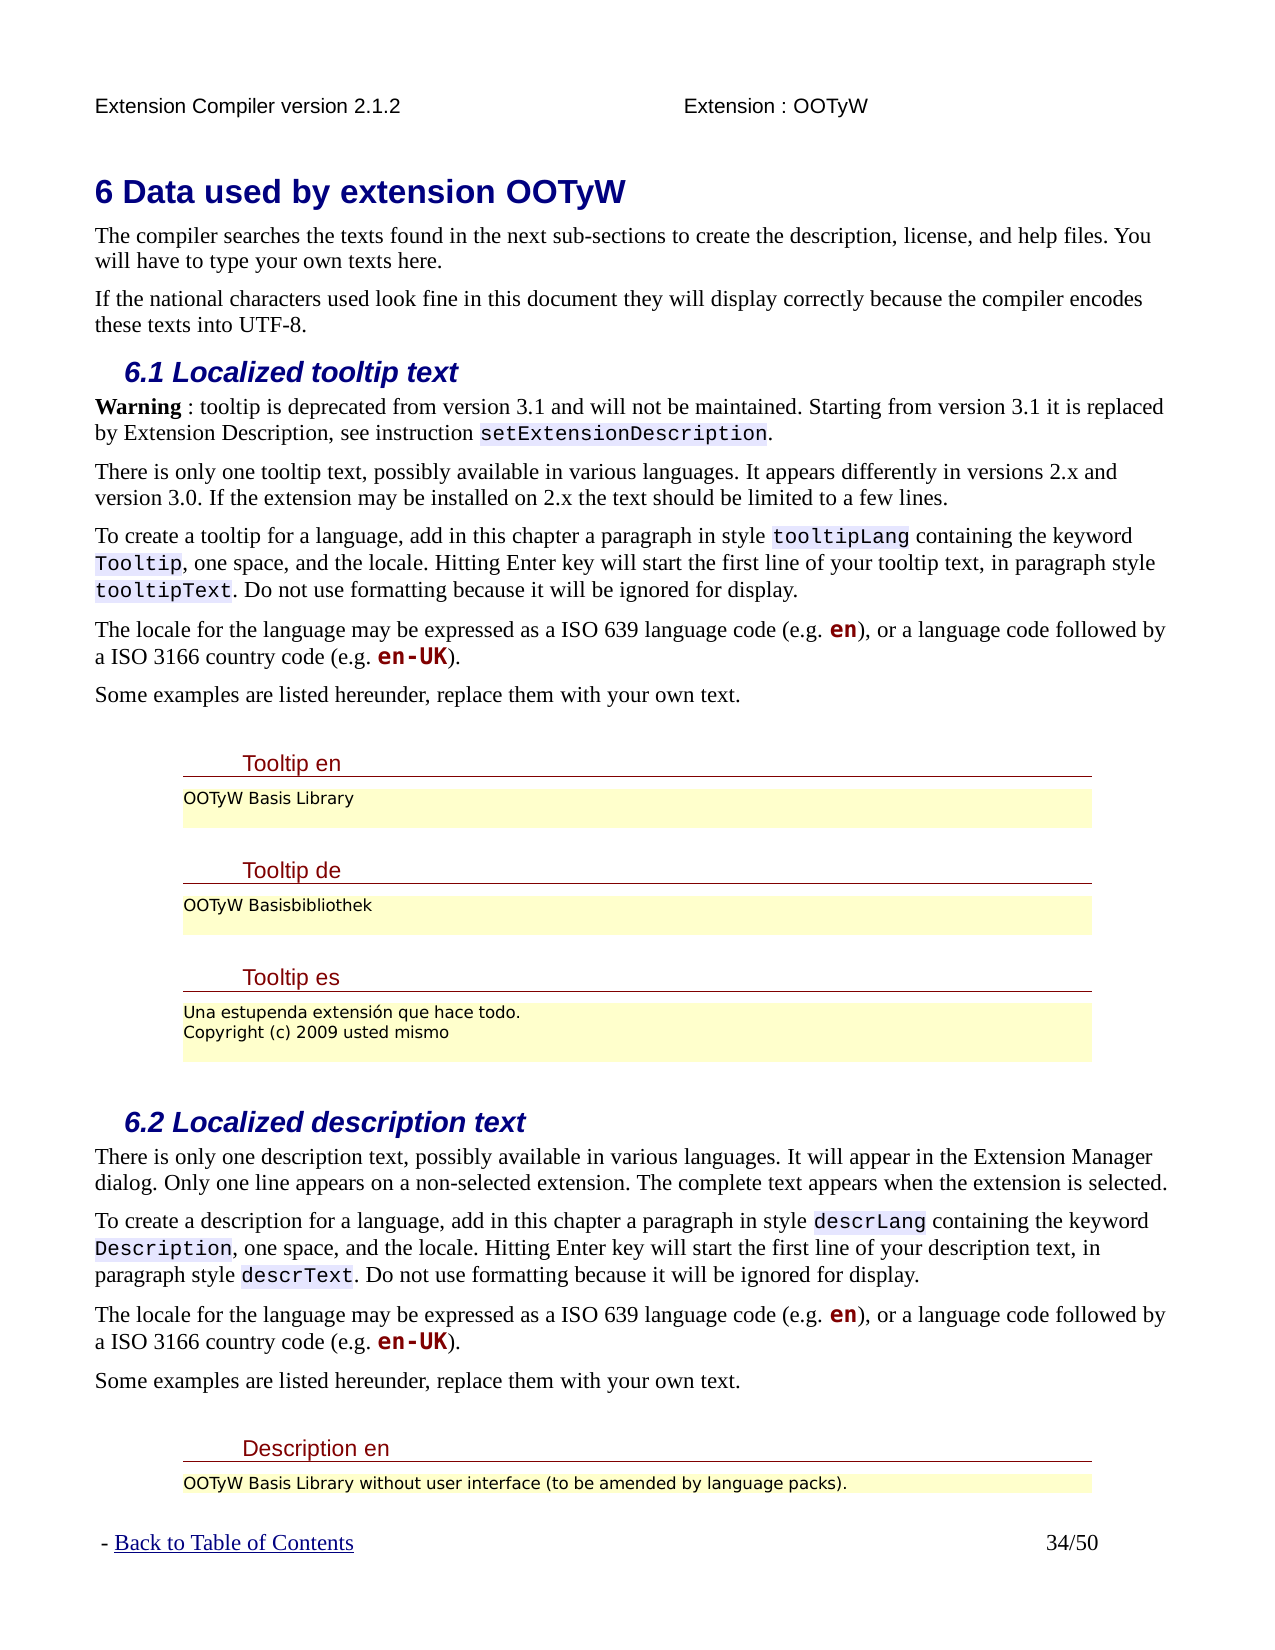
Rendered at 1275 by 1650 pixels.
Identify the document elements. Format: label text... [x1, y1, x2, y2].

text If the national characters used look fine in this document they will display correctly because the compiler encodes these texts into UTF-8. [94, 286, 1181, 337]
text There is only one tooltip text, possibly available in various languages. It appears differently in versions 2.x and version 3.0. If the extension may be installed on 2.x the text should be limited to a few lines. [94, 459, 1181, 510]
text There is only one description text, possibly available in various languages. It will appear in the Extension Manager dialog. Only one line appears on a non-selected extension. The complete text appears when the extension is selected. [94, 1144, 1181, 1195]
text Description en [183, 1435, 1092, 1461]
text To create a description for a language, add in this chapter a paragraph in style descrLang containing the keyword Description, one space, and the locale. Hitting Enter key will start the first line of your description text, in paragraph style descrText. Do not use formatting because it will be ignored for display. [94, 1208, 1181, 1289]
text Una estupenda extensión que hace todo. [183, 1003, 1092, 1023]
text The locale for the language may be expressed as a ISO 639 language code (e.g. en), or a language code followed by a ISO 3166 country code (e.g. en-UK). [94, 1301, 1181, 1355]
text To create a tooltip for a language, add in this chapter a paragraph in style tooltipLang containing the keyword Tooltip, one space, and the locale. Hitting Enter key will start the first line of your tooltip text, in paragraph style tooltipText. Do not use formatting because it will be ignored for display. [94, 522, 1181, 603]
text Tooltip es [183, 964, 1092, 991]
text Copyright (c) 2009 usted mismo [183, 1023, 1092, 1042]
text OOTyW Basis Library [183, 789, 1092, 808]
text Some examples are listed hereunder, replace them with your own text. [94, 682, 1181, 708]
text Tooltip en [183, 750, 1092, 776]
subtitle Localized tooltip text [124, 356, 1181, 388]
text OOTyW Basis Library without user interface (to be amended by language packs). [183, 1474, 1092, 1493]
text Tooltip de [183, 857, 1092, 883]
text OOTyW Basisbibliothek [183, 896, 1092, 916]
text Some examples are listed hereunder, replace them with your own text. [94, 1368, 1181, 1393]
subtitle Localized description text [124, 1106, 1181, 1138]
text The locale for the language may be expressed as a ISO 639 language code (e.g. en), or a language code followed by a ISO 3166 country code (e.g. en-UK). [94, 616, 1181, 670]
text Warning : tooltip is deprecated from version 3.1 and will not be maintained. Starting from version 3.1 it is replaced by Extension Description, see instruction setExtensionDescription. [94, 394, 1181, 446]
text The compiler searches the texts found in the next sub-sections to create the description, license, and help files. You will have to type your own texts here. [94, 222, 1181, 273]
subtitle Data used by extension OOTyW [94, 172, 1181, 210]
